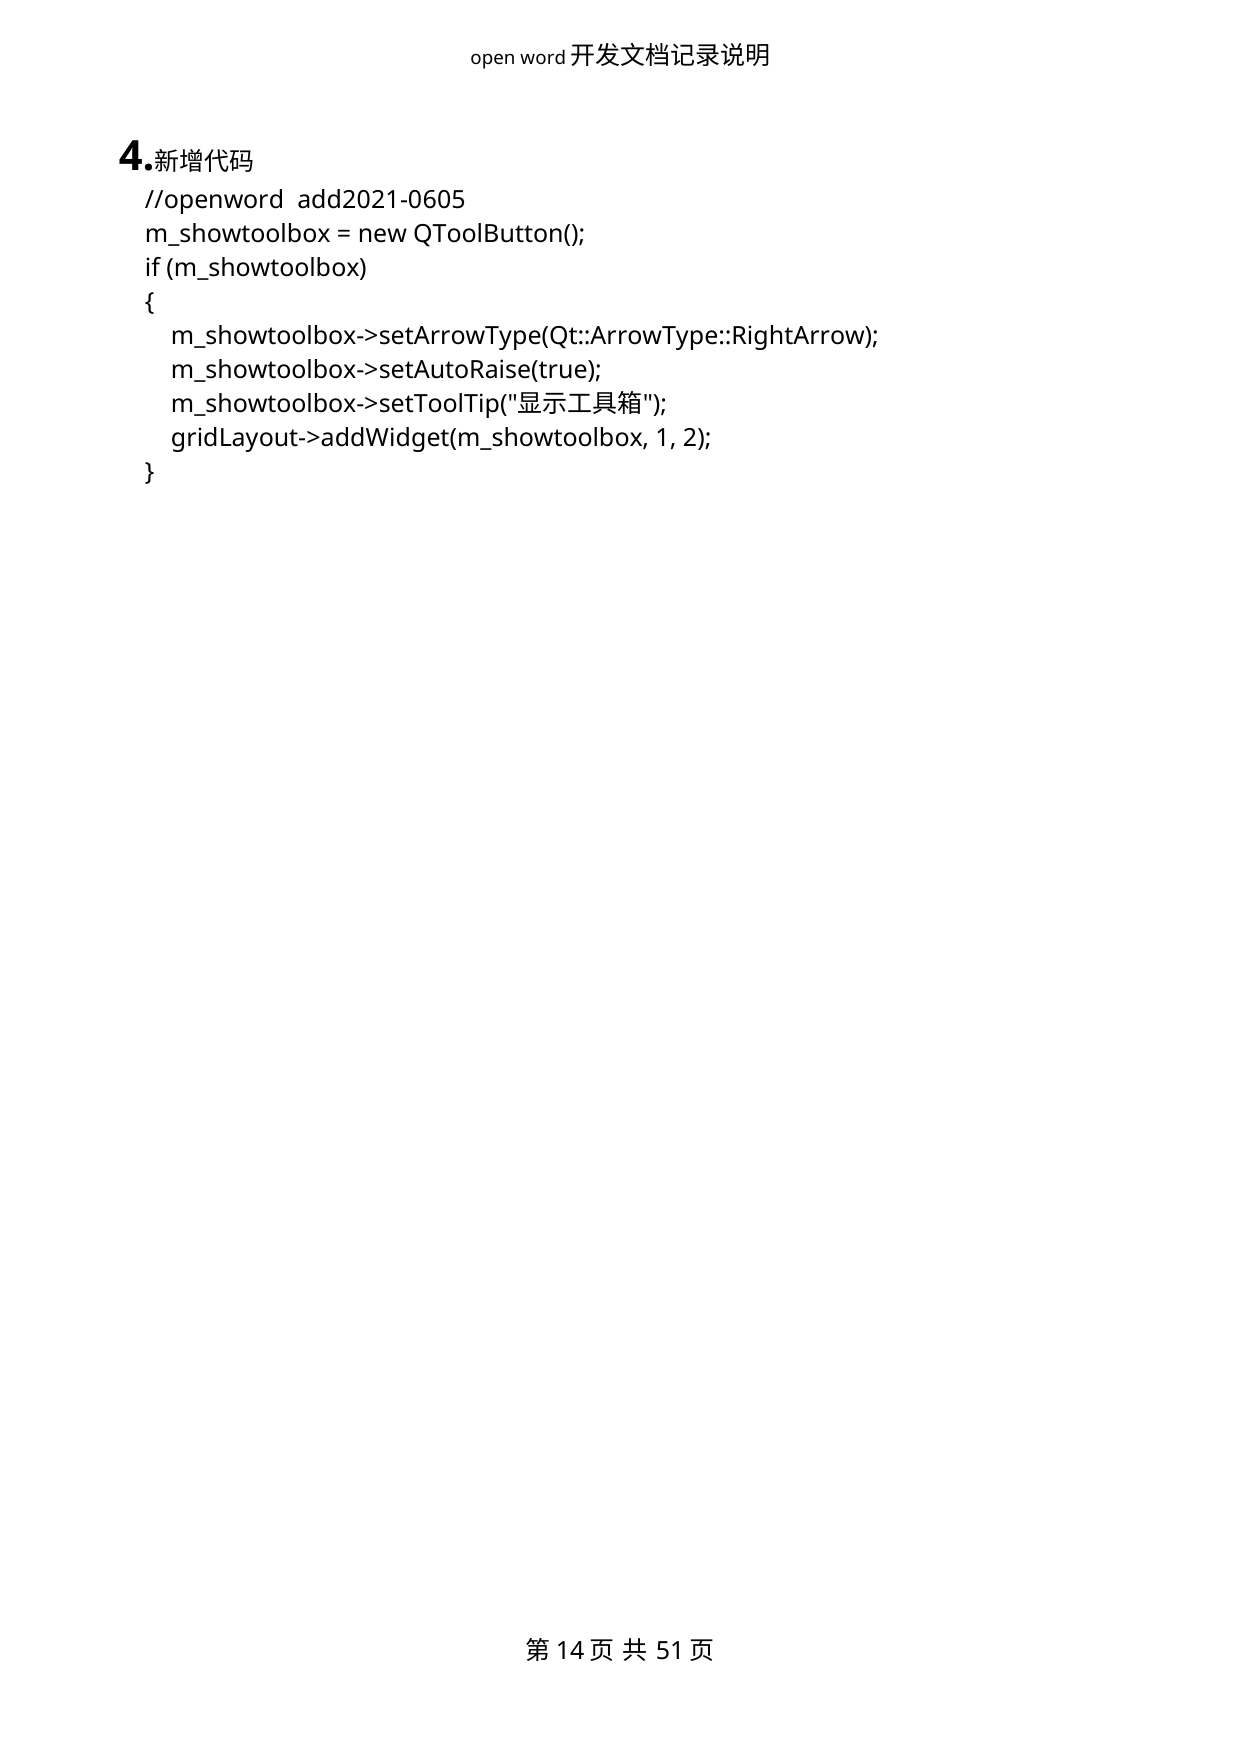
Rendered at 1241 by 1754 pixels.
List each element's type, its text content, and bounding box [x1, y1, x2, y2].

text m_showtoolbox->setToolTip("显示工具箱"); [119, 386, 1121, 419]
text { [119, 284, 1121, 318]
text //openword add2021-0605 [119, 182, 1121, 216]
subtitle 新增代码 [119, 125, 1121, 182]
text } [119, 453, 1121, 487]
text gridLayout->addWidget(m_showtoolbox, 1, 2); [119, 419, 1121, 453]
text m_showtoolbox = new QToolButton(); [119, 216, 1121, 250]
text if (m_showtoolbox) [119, 250, 1121, 284]
text m_showtoolbox->setAutoRaise(true); [119, 352, 1121, 386]
text m_showtoolbox->setArrowType(Qt::ArrowType::RightArrow); [119, 318, 1121, 352]
